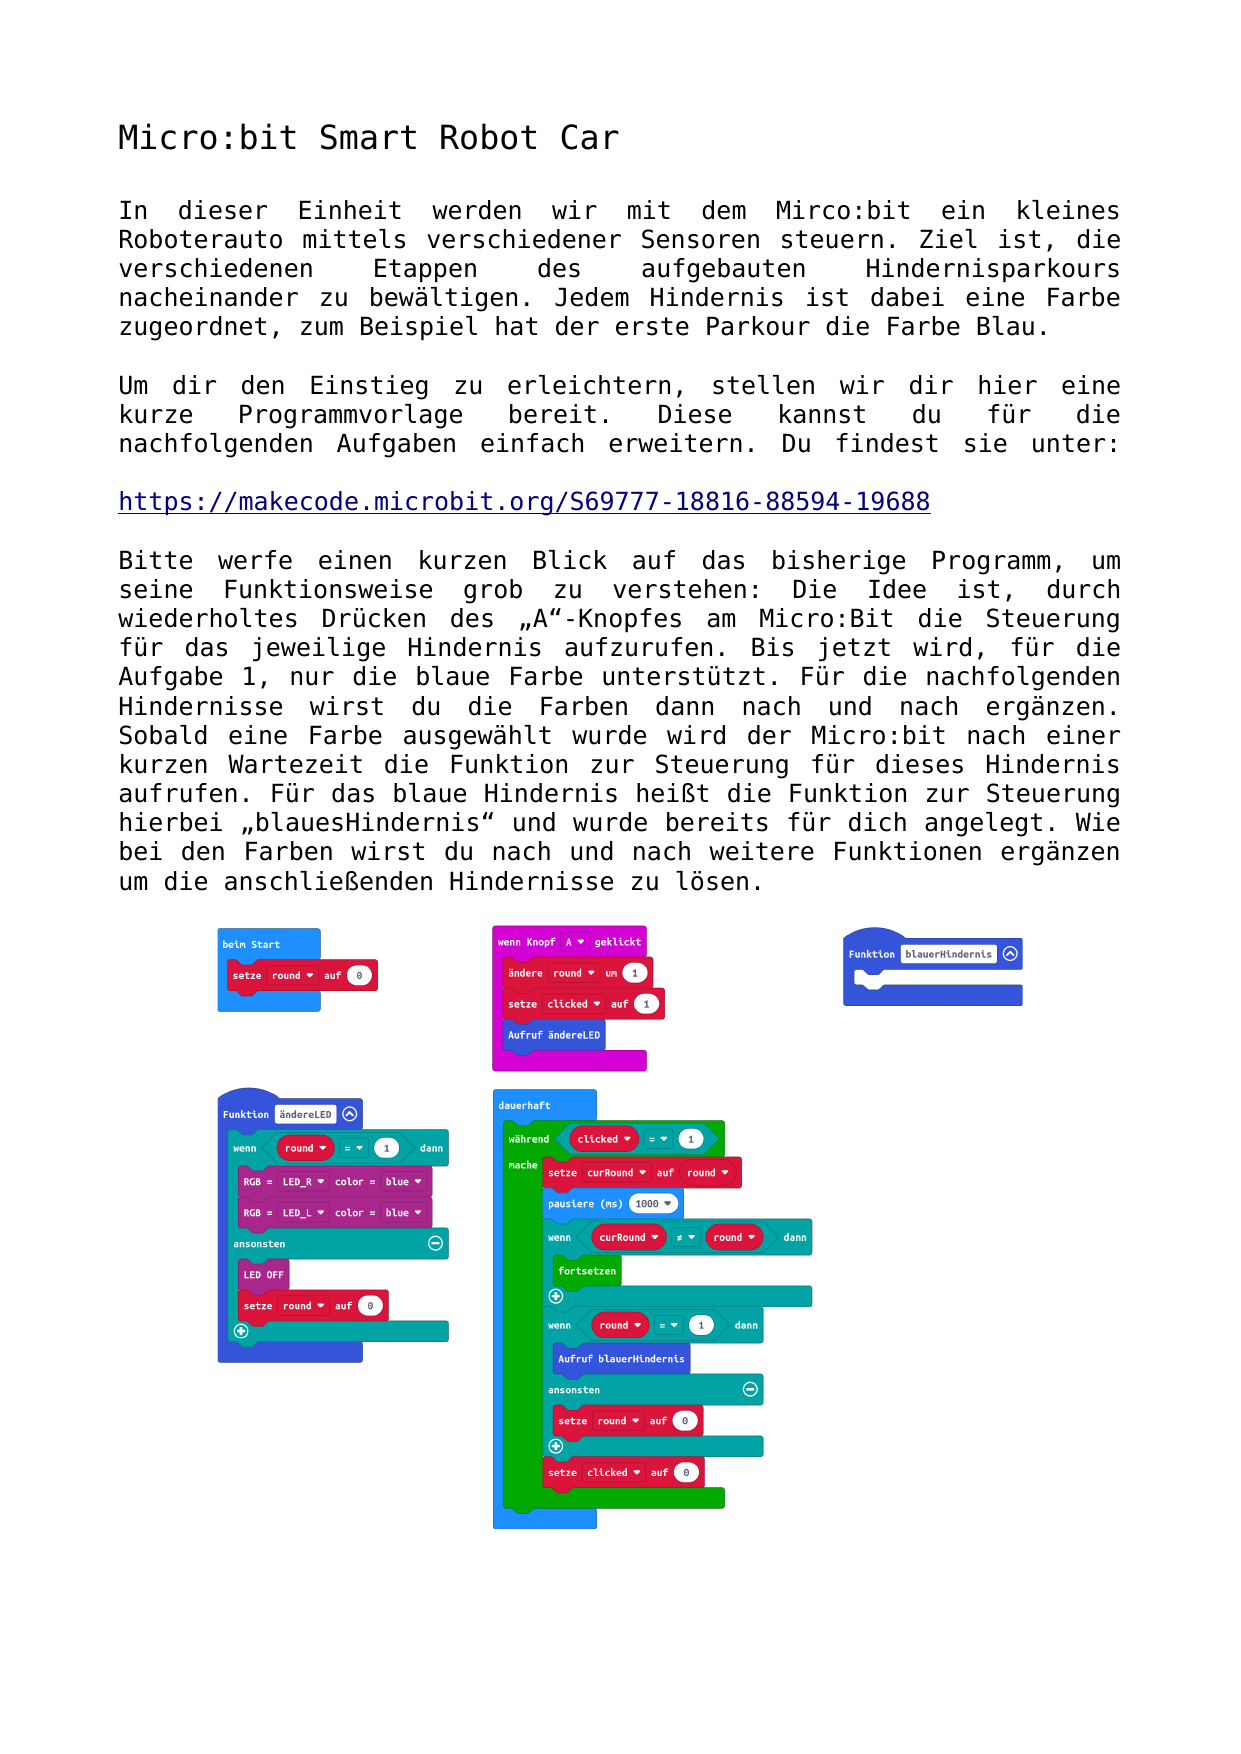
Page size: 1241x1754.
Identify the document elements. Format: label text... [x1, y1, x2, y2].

text Micro:bit Smart Robot Car [118, 118, 1122, 157]
text Um dir den Einstieg zu erleichtern, stellen wir dir hier eine kurze Programmvorlage bereit. Diese kannst du für die nachfolgenden Aufgaben einfach erweitern. Du findest sie unter: [118, 371, 1122, 487]
picture [217, 925, 1023, 1529]
text https://makecode.microbit.org/S69777-18816-88594-19688 [118, 487, 1122, 517]
text In dieser Einheit werden wir mit dem Mirco:bit ein kleines Roboterauto mittels verschiedener Sensoren steuern. Ziel ist, die verschiedenen Etappen des aufgebauten Hindernisparkours nacheinander zu bewältigen. Jedem Hindernis ist dabei eine Farbe zugeordnet, zum Beispiel hat der erste Parkour die Farbe Blau. [118, 196, 1122, 342]
text Bitte werfe einen kurzen Blick auf das bisherige Programm, um seine Funktionsweise grob zu verstehen: Die Idee ist, durch wiederholtes Drücken des „A“-Knopfes am Micro:Bit die Steuerung für das jeweilige Hindernis aufzurufen. Bis jetzt wird, für die Aufgabe 1, nur die blaue Farbe unterstützt. Für die nachfolgenden Hindernisse wirst du die Farben dann nach und nach ergänzen. Sobald eine Farbe ausgewählt wurde wird der Micro:bit nach einer kurzen Wartezeit die Funktion zur Steuerung für dieses Hindernis aufrufen. Für das blaue Hindernis heißt die Funktion zur Steuerung hierbei „blauesHindernis“ und wurde bereits für dich angelegt. Wie bei den Farben wirst du nach und nach weitere Funktionen ergänzen um die anschließenden Hindernisse zu lösen. [118, 546, 1122, 896]
